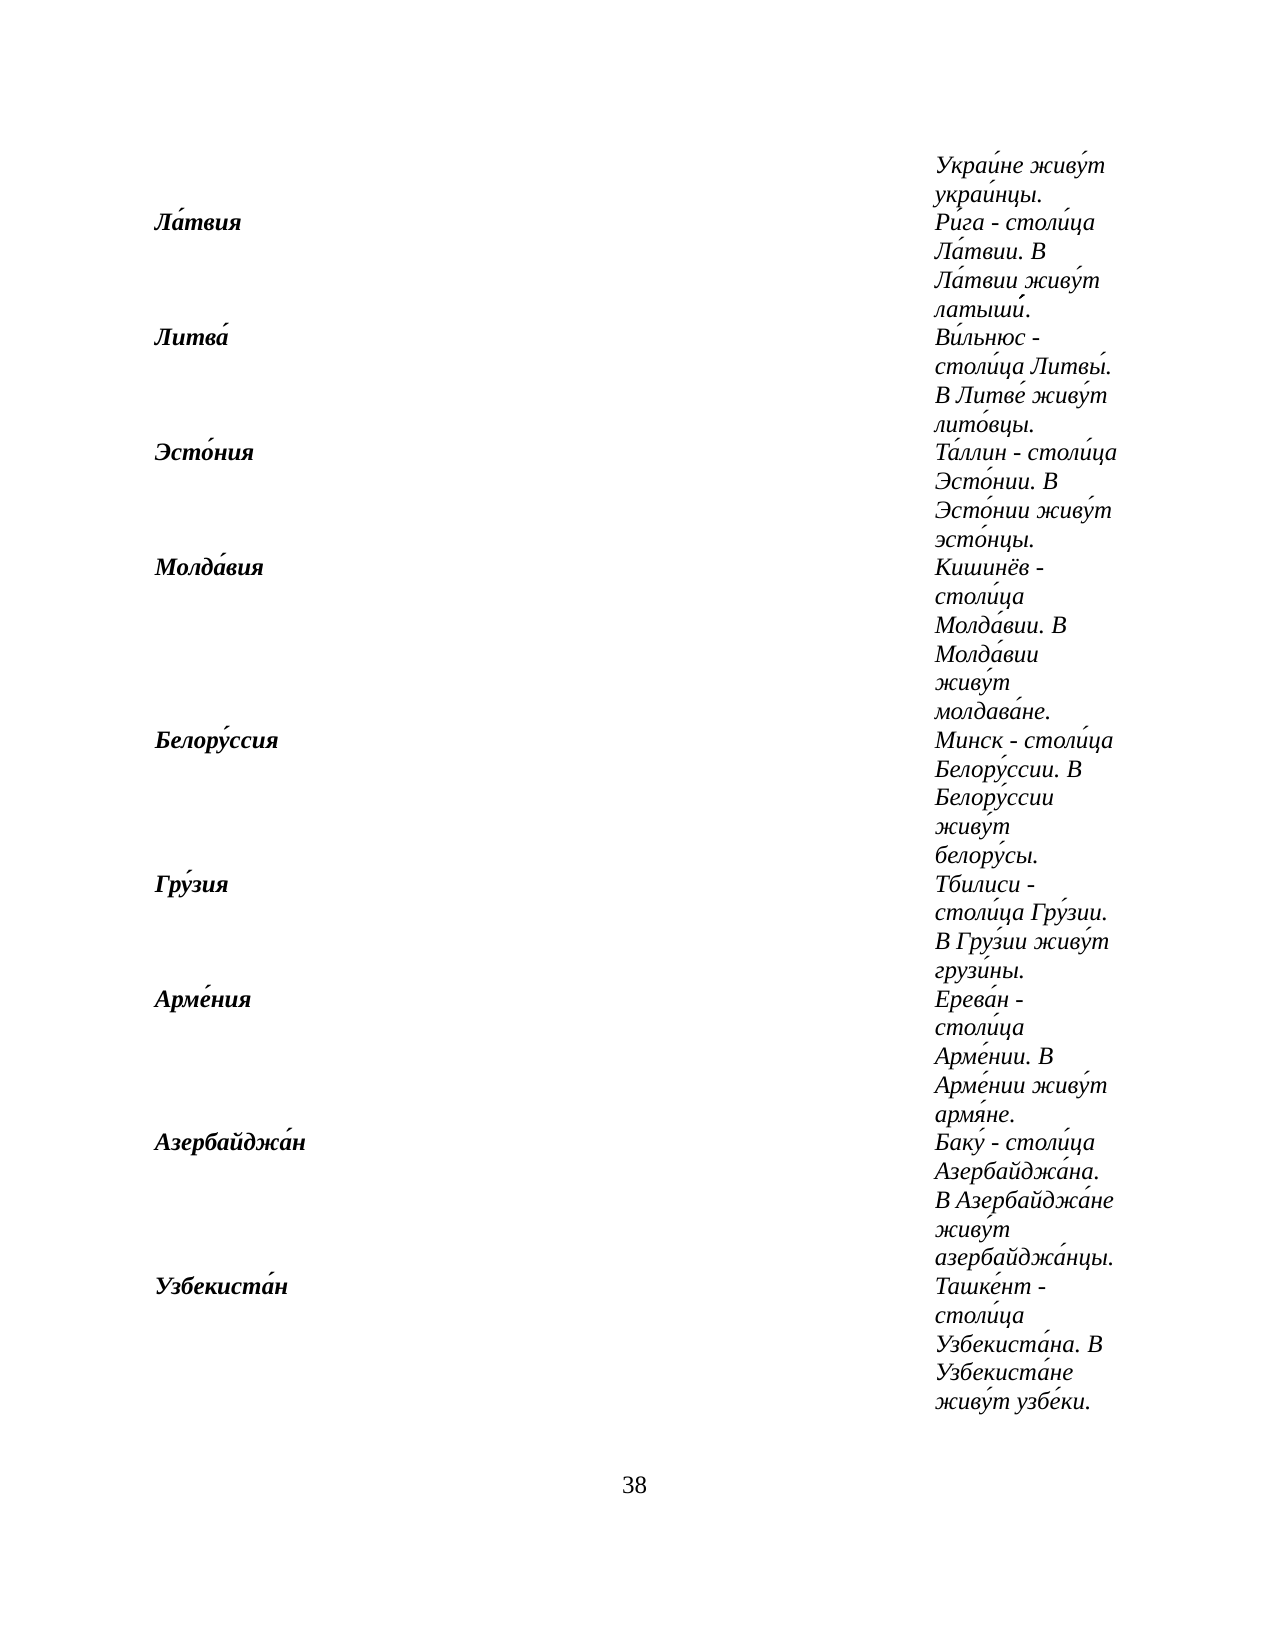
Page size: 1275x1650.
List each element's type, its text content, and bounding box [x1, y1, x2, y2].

table_cell Кишинёв - столи́ца Молда́вии. В Молда́вии живу́т молдава́не. [930, 553, 1125, 725]
table_cell Ви́льнюс - столи́ца Литвы́. В Литве́ живу́т лито́вцы. [930, 323, 1125, 437]
table_cell Ерева́н - столи́ца Арме́нии. В Арме́нии живу́т армя́не. [930, 984, 1125, 1127]
table_cell Ташке́нт - столи́ца Узбекиста́на. В Узбекиста́не живу́т узбе́ки. [930, 1271, 1125, 1415]
table_cell Ла́твия [150, 208, 930, 322]
table_cell Арме́ния [150, 984, 930, 1127]
table_cell Украи́не живу́т украи́нцы. [930, 150, 1125, 207]
table_cell Минск - столи́ца Белору́ссии. В Белору́ссии живу́т белору́сы. [930, 725, 1125, 869]
table_cell Тбилиси - столи́ца Гру́зии. В Груз́ии живу́т грузи́ны. [930, 869, 1125, 984]
table_cell Эсто́ния [150, 438, 930, 552]
table_cell Литва́ [150, 323, 930, 437]
table_cell Азербайджа́н [150, 1128, 930, 1271]
table_cell Молда́вия [150, 553, 930, 725]
table_cell Белору́ссия [150, 725, 930, 869]
table_cell Ри́га - столи́ца Ла́твии. В Ла́твии живу́т латыши́́́́́. [930, 208, 1125, 322]
table_cell Баку́ - столи́ца Азербайджа́на. В Азербайджа́не живу́т азербайджа́нцы. [930, 1128, 1125, 1271]
table_cell Узбекиста́н [150, 1271, 930, 1415]
table_cell Гру́зия [150, 869, 930, 984]
table_cell Та́ллин - столи́ца Эсто́нии. В Эсто́нии живу́т эсто́нцы. [930, 438, 1125, 552]
table_cell [150, 150, 930, 207]
